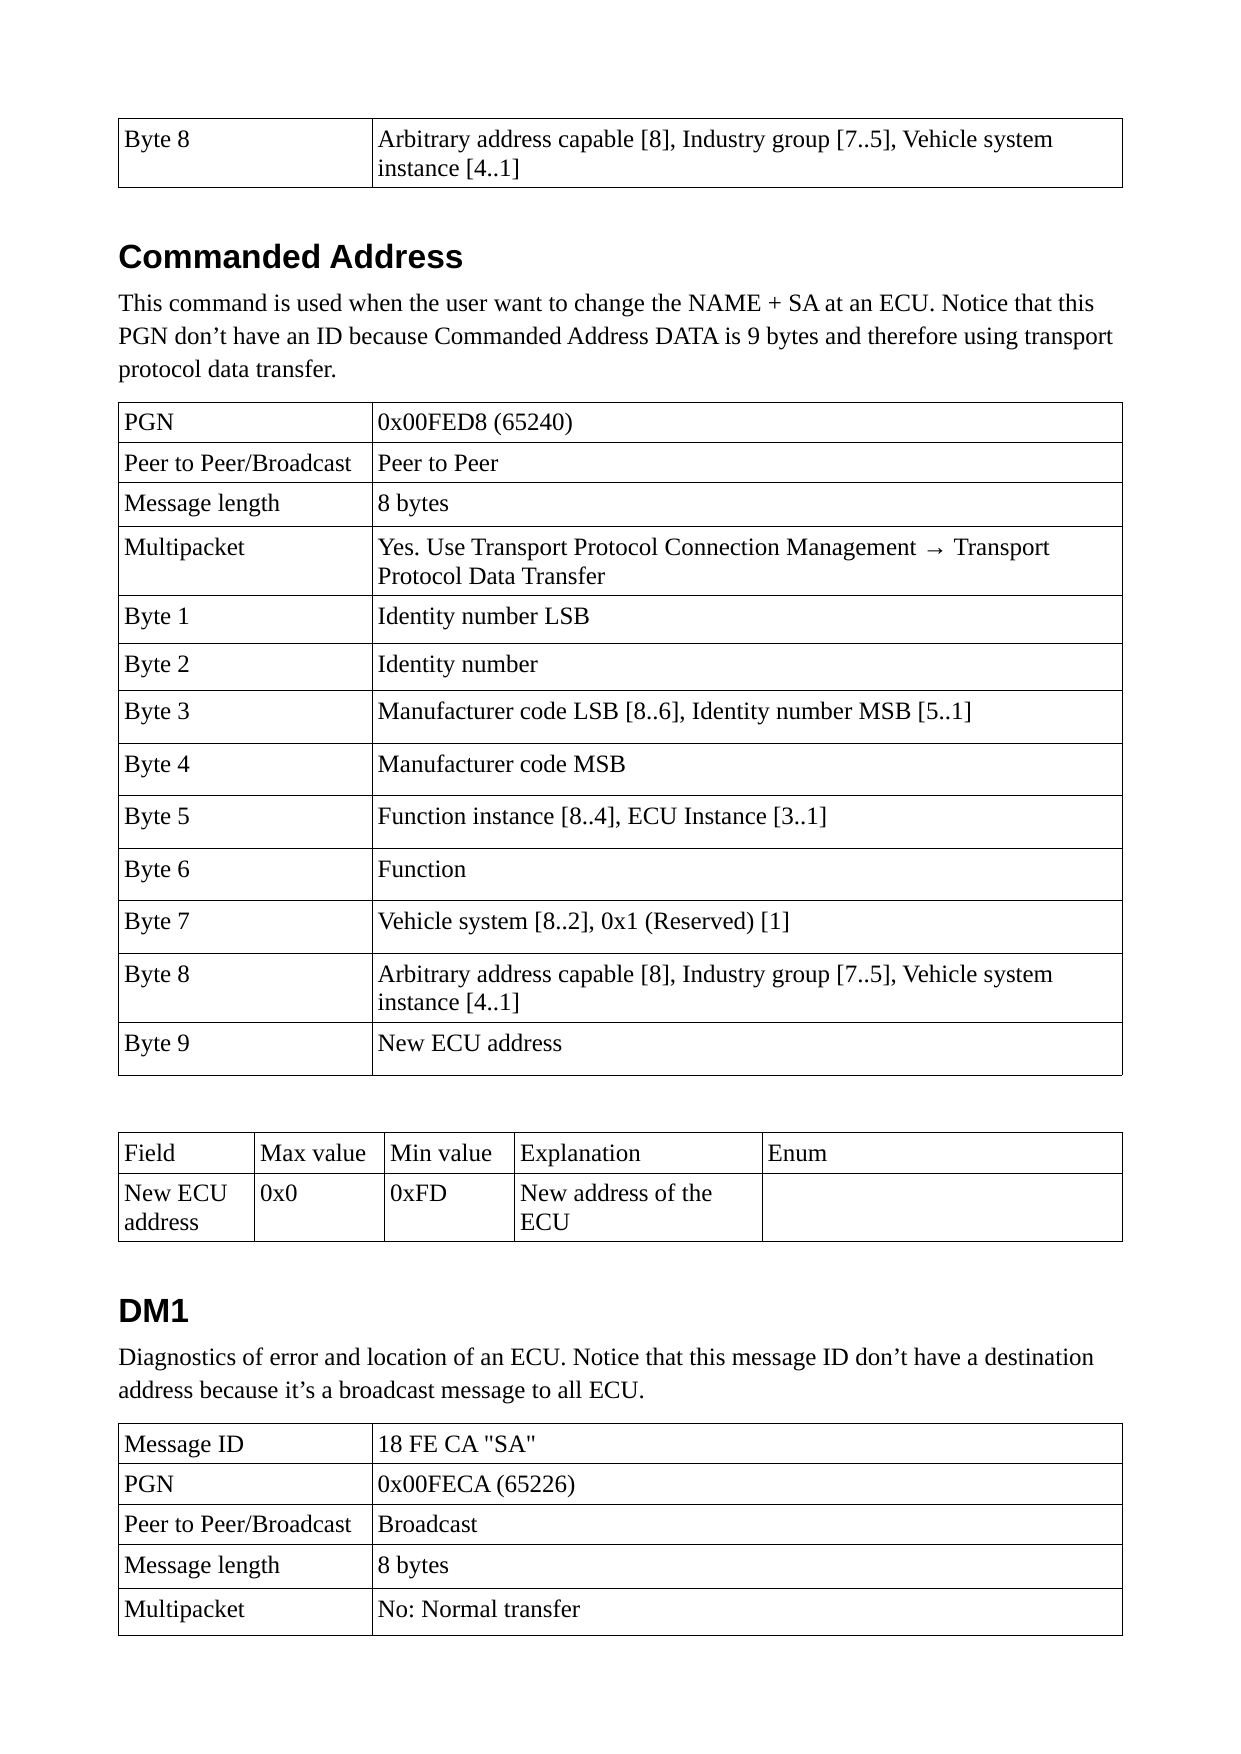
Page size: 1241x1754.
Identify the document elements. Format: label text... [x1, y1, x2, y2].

table_cell Byte 6 [119, 849, 372, 900]
table_cell Yes. Use Transport Protocol Connection Management → Transport Protocol Data Transfer [373, 527, 1122, 595]
table_cell Peer to Peer/Broadcast [119, 1505, 372, 1544]
table_cell Peer to Peer [373, 443, 1122, 482]
table_cell Message length [119, 1545, 372, 1588]
table_cell Byte 7 [119, 901, 372, 953]
table_cell Identity number [373, 644, 1122, 690]
table_cell Byte 4 [119, 744, 372, 795]
table_header Message ID [119, 1424, 372, 1463]
table_cell PGN [119, 1464, 372, 1503]
table_cell Broadcast [373, 1505, 1122, 1544]
table_cell 0xFD [385, 1174, 514, 1241]
subtitle Commanded Address [118, 237, 1122, 276]
table_cell New address of the ECU [515, 1174, 762, 1241]
table_header Min value [385, 1133, 514, 1172]
table_header 18 FE CA "SA" [373, 1424, 1122, 1463]
table_cell Byte 2 [119, 644, 372, 690]
table_cell New ECU address [119, 1174, 254, 1241]
text This command is used when the user want to change the NAME + SA at an ECU. Notice that this PGN don’t have an ID because Commanded Address DATA is 9 bytes and therefore using transport protocol data transfer. [118, 288, 1122, 383]
table_cell No: Normal transfer [373, 1589, 1122, 1635]
table_cell Byte 9 [119, 1023, 372, 1074]
table_header 0x00FED8 (65240) [373, 403, 1122, 442]
table_cell Manufacturer code LSB [8..6], Identity number MSB [5..1] [373, 691, 1122, 743]
table_cell Message length [119, 483, 372, 526]
table_cell Arbitrary address capable [8], Industry group [7..5], Vehicle system instance [4..1] [373, 954, 1122, 1022]
table_cell Function instance [8..4], ECU Instance [3..1] [373, 796, 1122, 848]
table_cell Byte 5 [119, 796, 372, 848]
table_cell Arbitrary address capable [8], Industry group [7..5], Vehicle system instance [4..1] [373, 119, 1122, 187]
table_cell New ECU address [373, 1023, 1122, 1074]
text Diagnostics of error and location of an ECU. Notice that this message ID don’t have a destination address because it’s a broadcast message to all ECU. [118, 1342, 1122, 1404]
table_cell Manufacturer code MSB [373, 744, 1122, 795]
table_cell [763, 1174, 1122, 1241]
table_cell Byte 8 [119, 119, 372, 187]
table_header Enum [763, 1133, 1122, 1172]
table_cell Byte 3 [119, 691, 372, 743]
table_cell 0x00FECA (65226) [373, 1464, 1122, 1503]
table_cell Identity number LSB [373, 596, 1122, 643]
table_cell Vehicle system [8..2], 0x1 (Reserved) [1] [373, 901, 1122, 953]
table_cell Byte 8 [119, 954, 372, 1022]
table_cell Multipacket [119, 527, 372, 595]
subtitle DM1 [118, 1291, 1122, 1330]
table_cell 8 bytes [373, 1545, 1122, 1588]
table_cell 8 bytes [373, 483, 1122, 526]
table_cell 0x0 [255, 1174, 384, 1241]
table_cell Peer to Peer/Broadcast [119, 443, 372, 482]
table_header Max value [255, 1133, 384, 1172]
table_cell Multipacket [119, 1589, 372, 1635]
table_cell Function [373, 849, 1122, 900]
table_header Explanation [515, 1133, 762, 1172]
table_cell Byte 1 [119, 596, 372, 643]
table_header PGN [119, 403, 372, 442]
table_header Field [119, 1133, 254, 1172]
